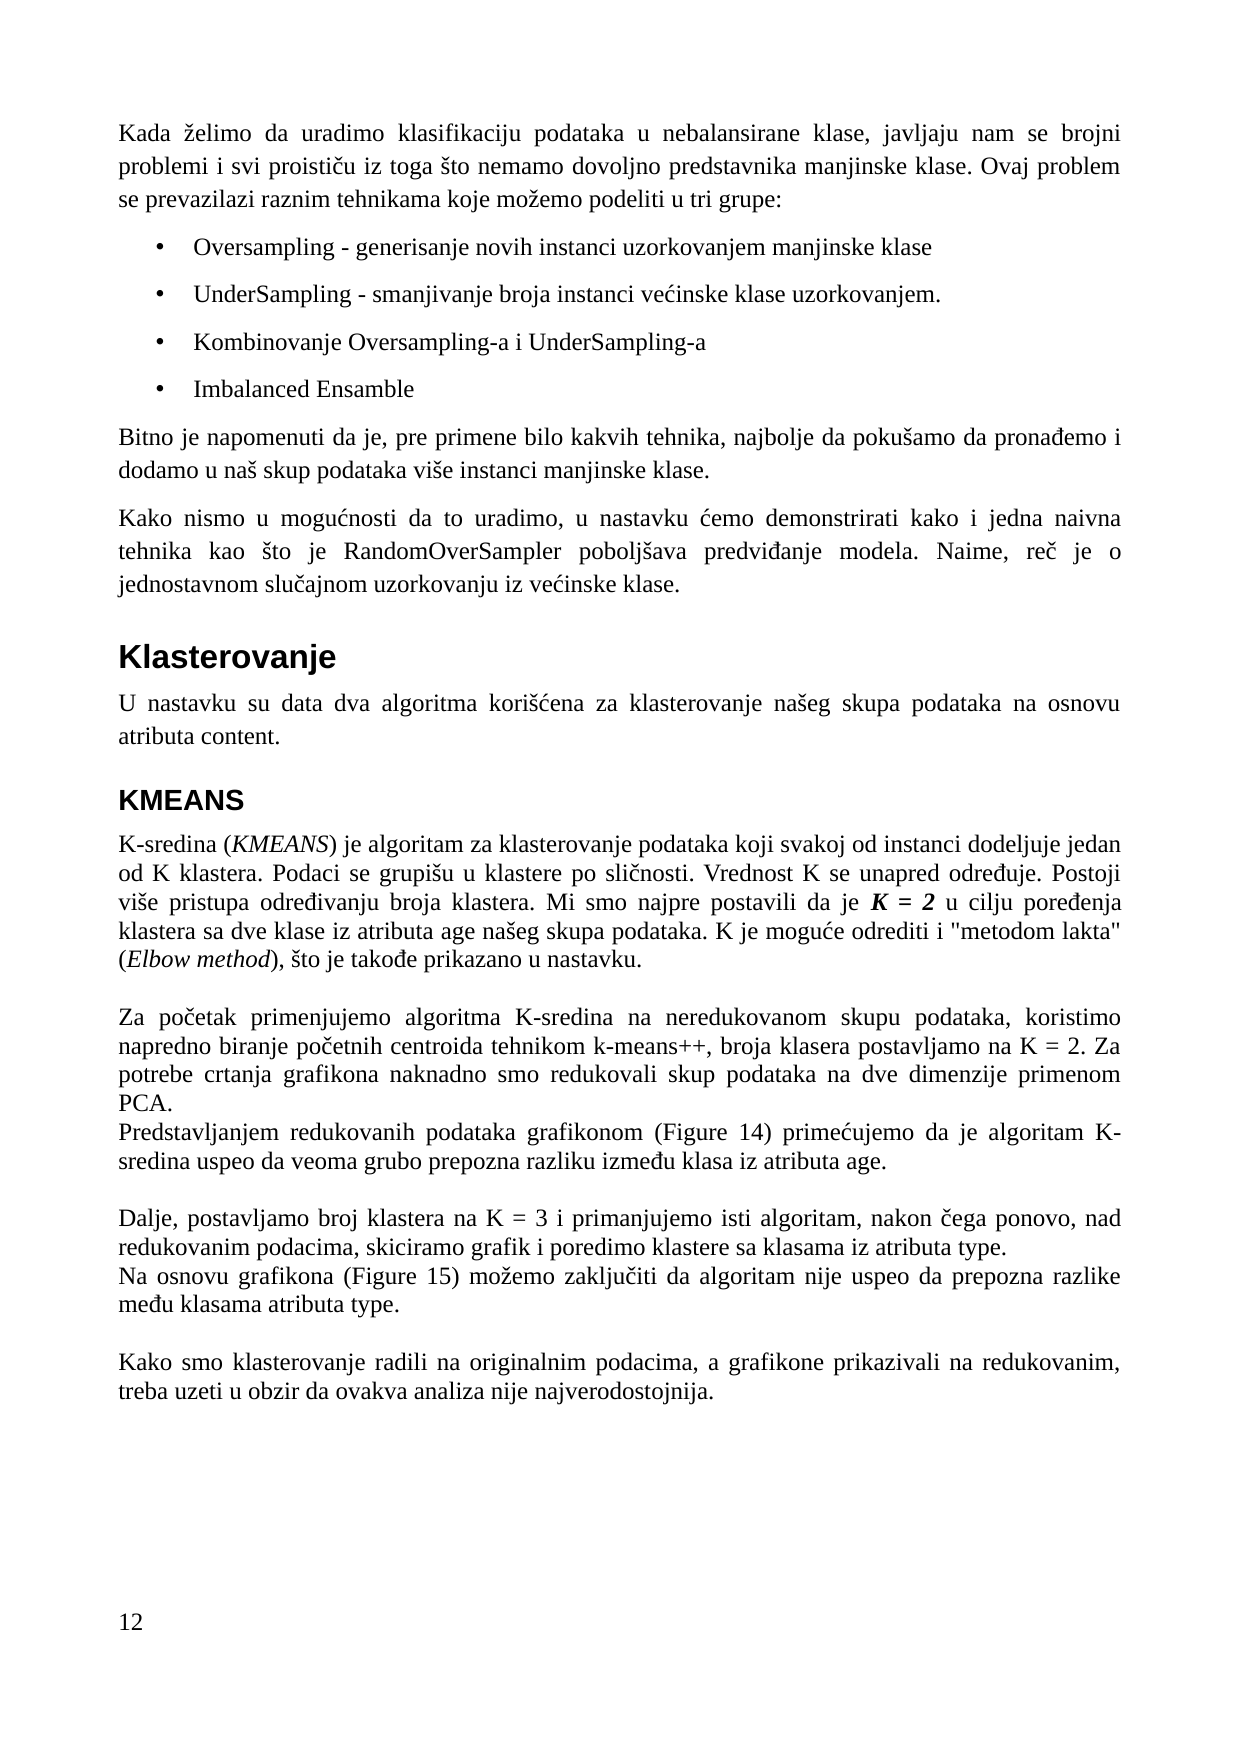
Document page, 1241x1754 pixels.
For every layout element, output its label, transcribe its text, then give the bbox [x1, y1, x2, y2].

text Kako smo klasterovanje radili na originalnim podacima, a grafikone prikazivali na redukovanim, treba uzeti u obzir da ovakva analiza nije najverodostojnija. [118, 1347, 1122, 1404]
subtitle KMEANS [118, 783, 1122, 817]
text Za početak primenjujemo algoritma K-sredina na neredukovanom skupu podataka, koristimo napredno biranje početnih centroida tehnikom k-means++, broja klasera postavljamo na K = 2. Za potrebe crtanja grafikona naknadno smo redukovali skup podataka na dve dimenzije primenom PCA. [118, 1002, 1122, 1117]
text Predstavljanjem redukovanih podataka grafikonom (Figure 14) primećujemo da je algoritam K-sredina uspeo da veoma grubo prepozna razliku između klasa iz atributa age. [118, 1117, 1122, 1174]
text Bitno je napomenuti da je, pre primene bilo kakvih tehnika, najbolje da pokušamo da pronađemo i dodamo u naš skup podataka više instanci manjinske klase. [118, 422, 1122, 484]
subtitle Klasterovanje [118, 637, 1122, 676]
text U nastavku su data dva algoritma korišćena za klasterovanje našeg skupa podataka na osnovu atributa content. [118, 688, 1122, 750]
list Kombinovanje Oversampling-a i UnderSampling-a [156, 327, 1122, 356]
text K-sredina (KMEANS) je algoritam za klasterovanje podataka koji svakoj od instanci dodeljuje jedan od K klastera. Podaci se grupišu u klastere po sličnosti. Vrednost K se unapred određuje. Postoji više pristupa određivanju broja klastera. Mi smo najpre postavili da je K = 2 u cilju poređenja klastera sa dve klase iz atributa age našeg skupa podataka. K je moguće odrediti i "metodom lakta" (Elbow method), što je takođe prikazano u nastavku. [118, 829, 1122, 973]
text Na osnovu grafikona (Figure 15) možemo zaključiti da algoritam nije uspeo da prepozna razlike među klasama atributa type. [118, 1261, 1122, 1318]
list Oversampling - generisanje novih instanci uzorkovanjem manjinske klase [156, 232, 1122, 261]
text Kako nismo u mogućnosti da to uradimo, u nastavku ćemo demonstrirati kako i jedna naivna tehnika kao što je RandomOverSampler poboljšava predviđanje modela. Naime, reč je o jednostavnom slučajnom uzorkovanju iz većinske klase. [118, 503, 1122, 598]
list UnderSampling - smanjivanje broja instanci većinske klase uzorkovanjem. [156, 279, 1122, 308]
text Kada želimo da uradimo klasifikaciju podataka u nebalansirane klase, javljaju nam se brojni problemi i svi proističu iz toga što nemamo dovoljno predstavnika manjinske klase. Ovaj problem se prevazilazi raznim tehnikama koje možemo podeliti u tri grupe: [118, 118, 1122, 213]
list Imbalanced Ensamble [156, 374, 1122, 403]
text Dalje, postavljamo broj klastera na K = 3 i primanjujemo isti algoritam, nakon čega ponovo, nad redukovanim podacima, skiciramo grafik i poredimo klastere sa klasama iz atributa type. [118, 1203, 1122, 1261]
